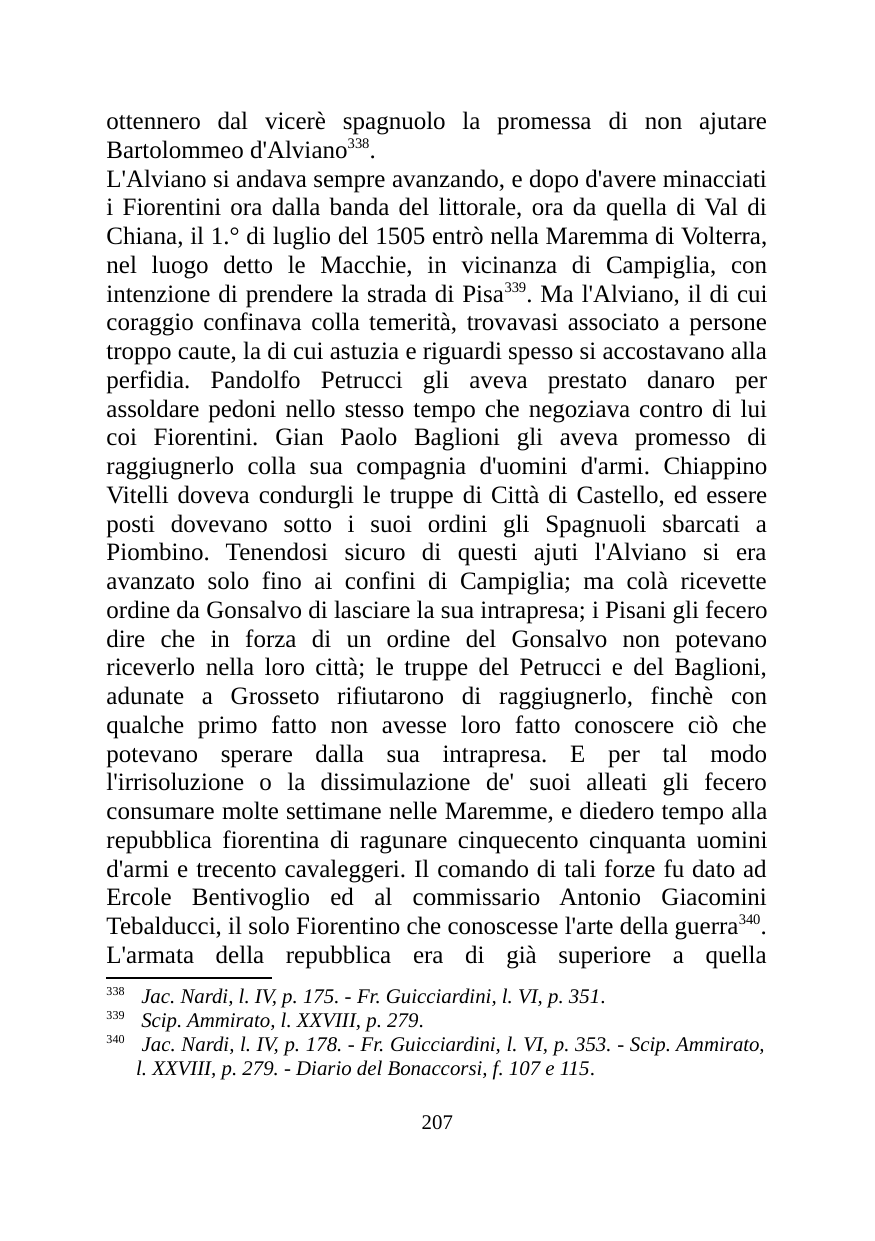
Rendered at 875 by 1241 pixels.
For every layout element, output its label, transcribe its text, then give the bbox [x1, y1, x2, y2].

text L'Alviano si andava sempre avanzando, e dopo d'avere minacciati i Fiorentini ora dalla banda del littorale, ora da quella di Val di Chiana, il 1.° di luglio del 1505 entrò nella Maremma di Volterra, nel luogo detto le Macchie, in vicinanza di Campiglia, con intenzione di prendere la strada di Pisa. Ma l'Alviano, il di cui coraggio confinava colla temerità, trovavasi associato a persone troppo caute, la di cui astuzia e riguardi spesso si accostavano alla perfidia. Pandolfo Petrucci gli aveva prestato danaro per assoldare pedoni nello stesso tempo che negoziava contro di lui coi Fiorentini. Gian Paolo Baglioni gli aveva promesso di raggiugnerlo colla sua compagnia d'uomini d'armi. Chiappino Vitelli doveva condurgli le truppe di Città di Castello, ed essere posti dovevano sotto i suoi ordini gli Spagnuoli sbarcati a Piombino. Tenendosi sicuro di questi ajuti l'Alviano si era avanzato solo fino ai confini di Campiglia; ma colà ricevette ordine da Gonsalvo di lasciare la sua intrapresa; i Pisani gli fecero dire che in forza di un ordine del Gonsalvo non potevano riceverlo nella loro città; le truppe del Petrucci e del Baglioni, adunate a Grosseto rifiutarono di raggiugnerlo, finchè con qualche primo fatto non avesse loro fatto conoscere ciò che potevano sperare dalla sua intrapresa. E per tal modo l'irrisoluzione o la dissimulazione de' suoi alleati gli fecero consumare molte settimane nelle Maremme, e diedero tempo alla repubblica fiorentina di ragunare cinquecento cinquanta uomini d'armi e trecento cavaleggeri. Il comando di tali forze fu dato ad Ercole Bentivoglio ed al commissario Antonio Giacomini Tebalducci, il solo Fiorentino che conoscesse l'arte della guerra. [106, 164, 768, 940]
text L'armata della repubblica era di già superiore a quella [106, 940, 768, 969]
text Scip. Ammirato, l. XXVIII, p. 279. [106, 1008, 768, 1032]
text Jac. Nardi, l. IV, p. 178. - Fr. Guicciardini, l. VI, p. 353. - Scip. Ammirato, l. XXVIII, p. 279. - Diario del Bonaccorsi, f. 107 e 115. [106, 1032, 768, 1080]
text ottennero dal vicerè spagnuolo la promessa di non ajutare Bartolommeo d'Alviano. [106, 106, 768, 164]
text Jac. Nardi, l. IV, p. 175. - Fr. Guicciardini, l. VI, p. 351. [106, 984, 768, 1008]
